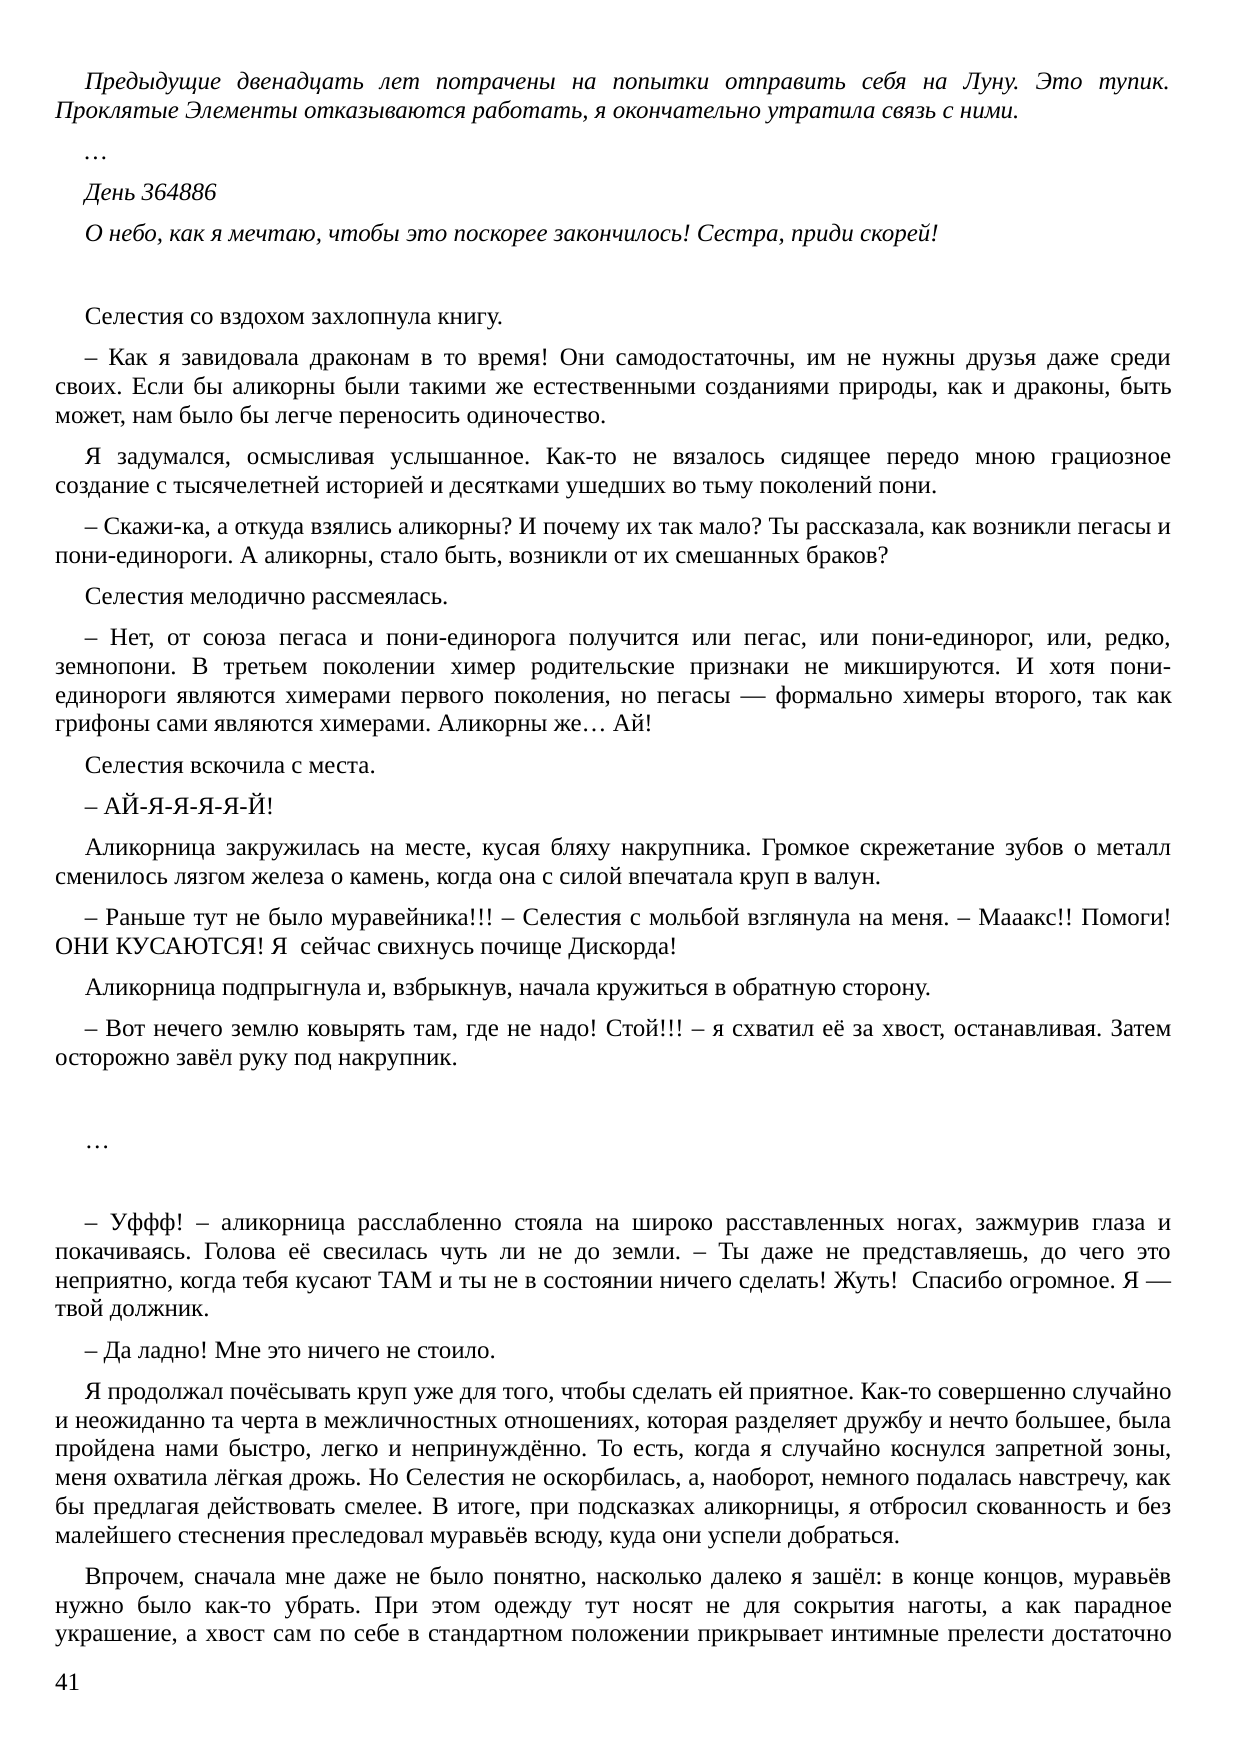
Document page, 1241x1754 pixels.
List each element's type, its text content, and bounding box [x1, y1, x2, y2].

text Селестия вскочила с места. [55, 750, 1173, 778]
text – Скажи-ка, а откуда взялись аликорны? И почему их так мало? Ты рассказала, как возникли пегасы и пони-единороги. А аликорны, стало быть, возникли от их смешанных браков? [55, 511, 1173, 568]
text Аликорница подпрыгнула и, взбрыкнув, начала кружиться в обратную сторону. [55, 972, 1173, 1001]
text Впрочем, сначала мне даже не было понятно, насколько далеко я зашёл: в конце концов, муравьёв нужно было как-то убрать. При этом одежду тут носят не для сокрытия наготы, а как парадное украшение, а хвост сам по себе в стандартном положении прикрывает интимные прелести достаточно [55, 1561, 1173, 1647]
text – АЙ-Я-Я-Я-Я-Й! [55, 791, 1173, 820]
text – Раньше тут не было муравейника!!! – Селестия с мольбой взглянула на меня. – Мааакс!! Помоги! ОНИ КУСАЮТСЯ! Я сейчас свихнусь почище Дискорда! [55, 902, 1173, 960]
text День 364886 [55, 177, 1173, 206]
text … [55, 1125, 1173, 1153]
text О небо, как я мечтаю, чтобы это поскорее закончилось! Сестра, приди скорей! [55, 218, 1173, 247]
text – Уффф! – аликорница расслабленно стояла на широко расставленных ногах, зажмурив глаза и покачиваясь. Голова её свесилась чуть ли не до земли. – Ты даже не представляешь, до чего это неприятно, когда тебя кусают ТАМ и ты не в состоянии ничего сделать! Жуть! Спасибо огромное. Я — твой должник. [55, 1207, 1173, 1322]
text – Как я завидовала драконам в то время! Они самодостаточны, им не нужны друзья даже среди своих. Если бы аликорны были такими же естественными созданиями природы, как и драконы, быть может, нам было бы легче переносить одиночество. [55, 342, 1173, 428]
text … [55, 136, 1173, 165]
text Я задумался, осмысливая услышанное. Как-то не вязалось сидящее передо мною грациозное создание с тысячелетней историей и десятками ушедших во тьму поколений пони. [55, 441, 1173, 498]
text – Вот нечего землю ковырять там, где не надо! Стой!!! – я схватил её за хвост, останавливая. Затем осторожно завёл руку под накрупник. [55, 1013, 1173, 1071]
text Селестия мелодично рассмеялась. [55, 581, 1173, 610]
text Селестия со вздохом захлопнула книгу. [55, 301, 1173, 330]
text – Да ладно! Мне это ничего не стоило. [55, 1335, 1173, 1363]
text Я продолжал почёсывать круп уже для того, чтобы сделать ей приятное. Как-то совершенно случайно и неожиданно та черта в межличностных отношениях, которая разделяет дружбу и нечто большее, была пройдена нами быстро, легко и непринуждённо. То есть, когда я случайно коснулся запретной зоны, меня охватила лёгкая дрожь. Но Селестия не оскорбилась, а, наоборот, немного подалась навстречу, как бы предлагая действовать смелее. В итоге, при подсказках аликорницы, я отбросил скованность и без малейшего стеснения преследовал муравьёв всюду, куда они успели добраться. [55, 1376, 1173, 1548]
text Предыдущие двенадцать лет потрачены на попытки отправить себя на Луну. Это тупик. Проклятые Элементы отказываются работать, я окончательно утратила связь с ними. [55, 66, 1173, 123]
text – Нет, от союза пегаса и пони-единорога получится или пегас, или пони-единорог, или, редко, земнопони. В третьем поколении химер родительские признаки не микшируются. И хотя пони-единороги являются химерами первого поколения, но пегасы — формально химеры второго, так как грифоны сами являются химерами. Аликорны же… Ай! [55, 622, 1173, 737]
text Аликорница закружилась на месте, кусая бляху накрупника. Громкое скрежетание зубов о металл сменилось лязгом железа о камень, когда она с силой впечатала круп в валун. [55, 832, 1173, 890]
